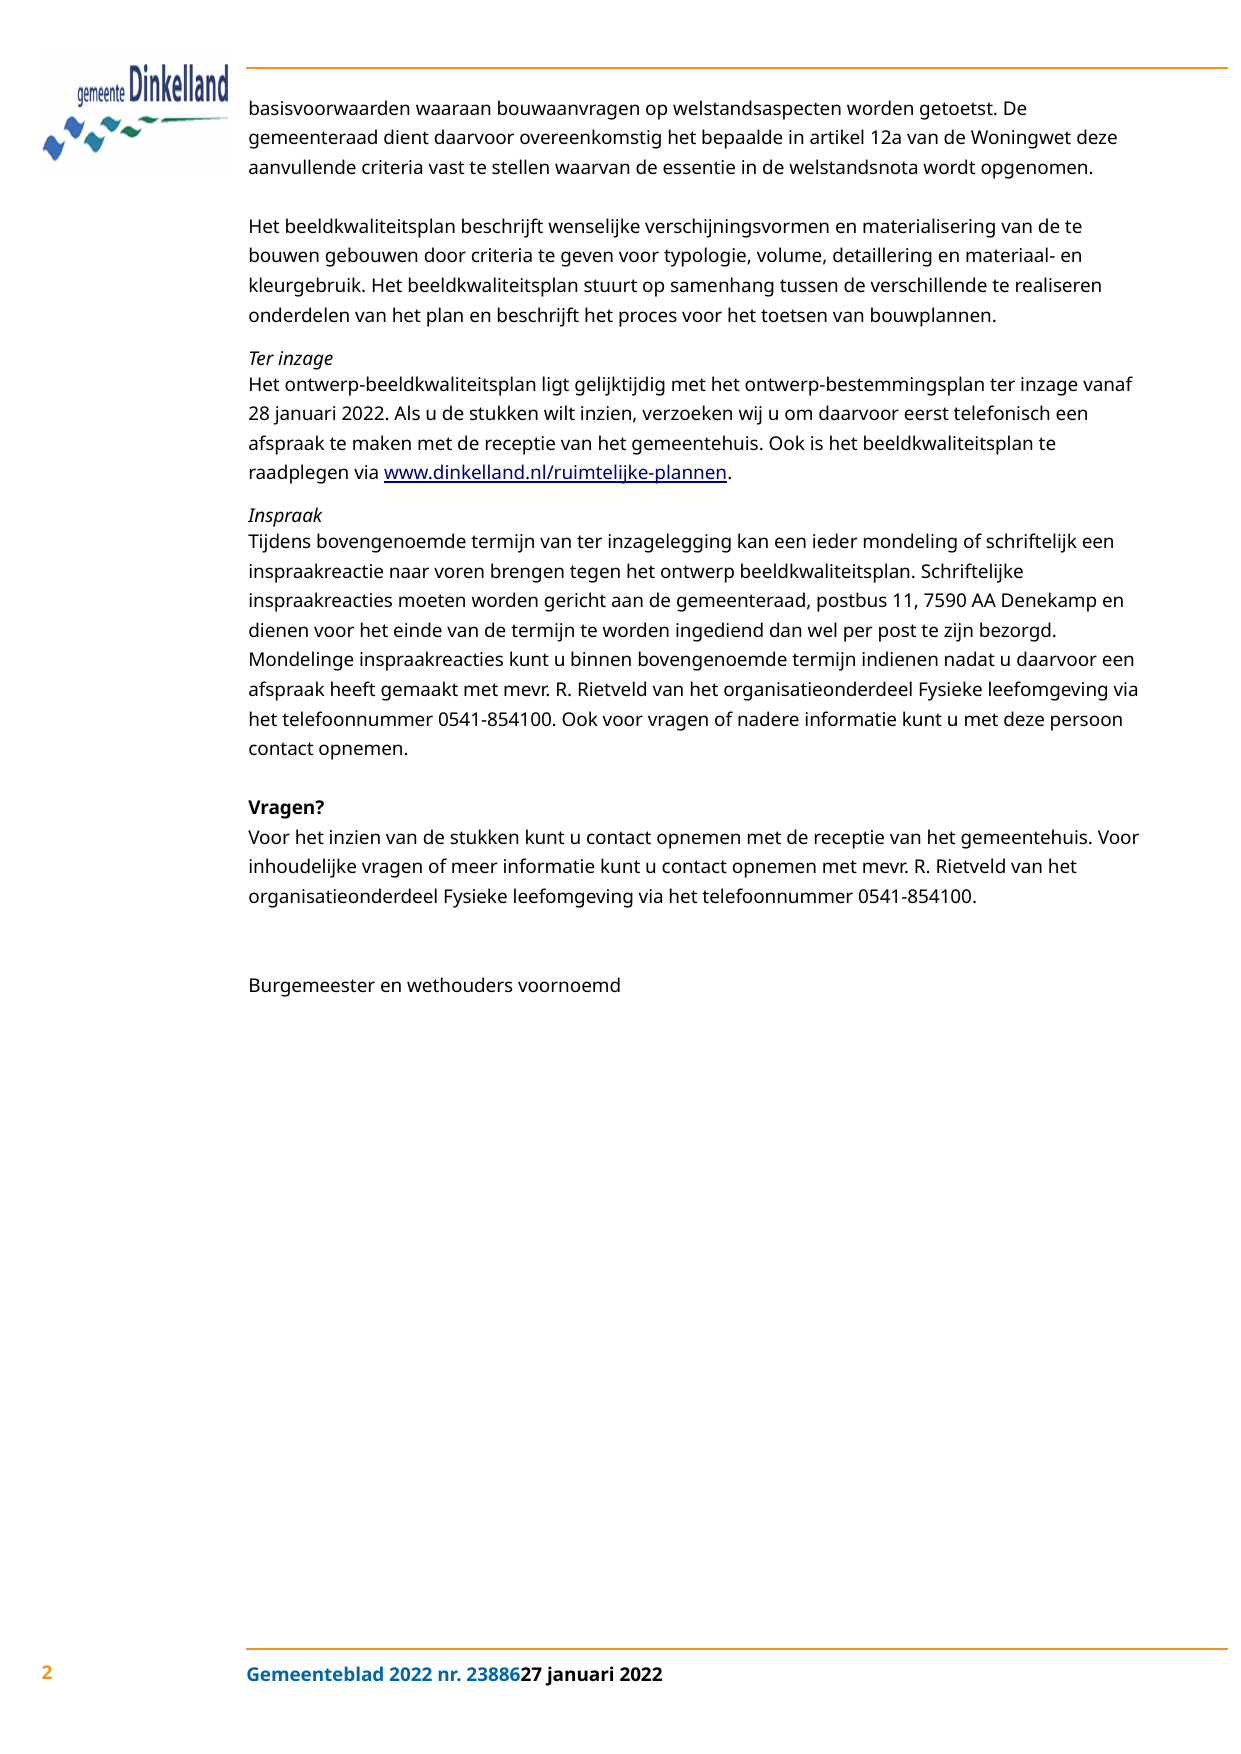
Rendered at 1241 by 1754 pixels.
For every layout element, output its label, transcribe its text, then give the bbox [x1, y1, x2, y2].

text Het ontwerp-beeldkwaliteitsplan ligt gelijktijdig met het ontwerp-bestemmingsplan ter inzage vanaf 28 januari 2022. Als u de stukken wilt inzien, verzoeken wij u om daarvoor eerst telefonisch een afspraak te maken met de receptie van het gemeentehuis. Ook is het beeldkwaliteitsplan te raadplegen via www.dinkelland.nl/ruimtelijke-plannen. [248, 371, 1152, 485]
picture [41, 47, 231, 172]
text Tijdens bovengenoemde termijn van ter inzagelegging kan een ieder mondeling of schriftelijk een inspraakreactie naar voren brengen tegen het ontwerp beeldkwaliteitsplan. Schriftelijke inspraakreacties moeten worden gericht aan de gemeenteraad, postbus 11, 7590 AA Denekamp en dienen voor het einde van de termijn te worden ingediend dan wel per post te zijn bezorgd. Mondelinge inspraakreacties kunt u binnen bovengenoemde termijn indienen nadat u daarvoor een afspraak heeft gemaakt met mevr. R. Rietveld van het organisatieonderdeel Fysieke leefomgeving via het telefoonnummer 0541-854100. Ook voor vragen of nadere informatie kunt u met deze persoon contact opnemen. [248, 528, 1152, 761]
text basisvoorwaarden waaraan bouwaanvragen op welstandsaspecten worden getoetst. De gemeenteraad dient daarvoor overeenkomstig het bepaalde in artikel 12a van de Woningwet deze aanvullende criteria vast te stellen waarvan de essentie in de welstandsnota wordt opgenomen. [248, 95, 1152, 180]
text Het beeldkwaliteitsplan beschrijft wenselijke verschijningsvormen en materialisering van de te bouwen gebouwen door criteria te geven voor typologie, volume, detaillering en materiaal- en kleurgebruik. Het beeldkwaliteitsplan stuurt op samenhang tussen de verschillende te realiseren onderdelen van het plan en beschrijft het proces voor het toetsen van bouwplannen. [248, 213, 1152, 328]
text Inspraak [248, 503, 1152, 528]
text Ter inzage [248, 345, 1152, 371]
text Vragen? [248, 794, 1152, 820]
text Burgemeester en wethouders voornoemd [248, 972, 1152, 998]
text Voor het inzien van de stukken kunt u contact opnemen met de receptie van het gemeentehuis. Voor inhoudelijke vragen of meer informatie kunt u contact opnemen met mevr. R. Rietveld van het organisatieonderdeel Fysieke leefomgeving via het telefoonnummer 0541-854100. [248, 824, 1152, 909]
